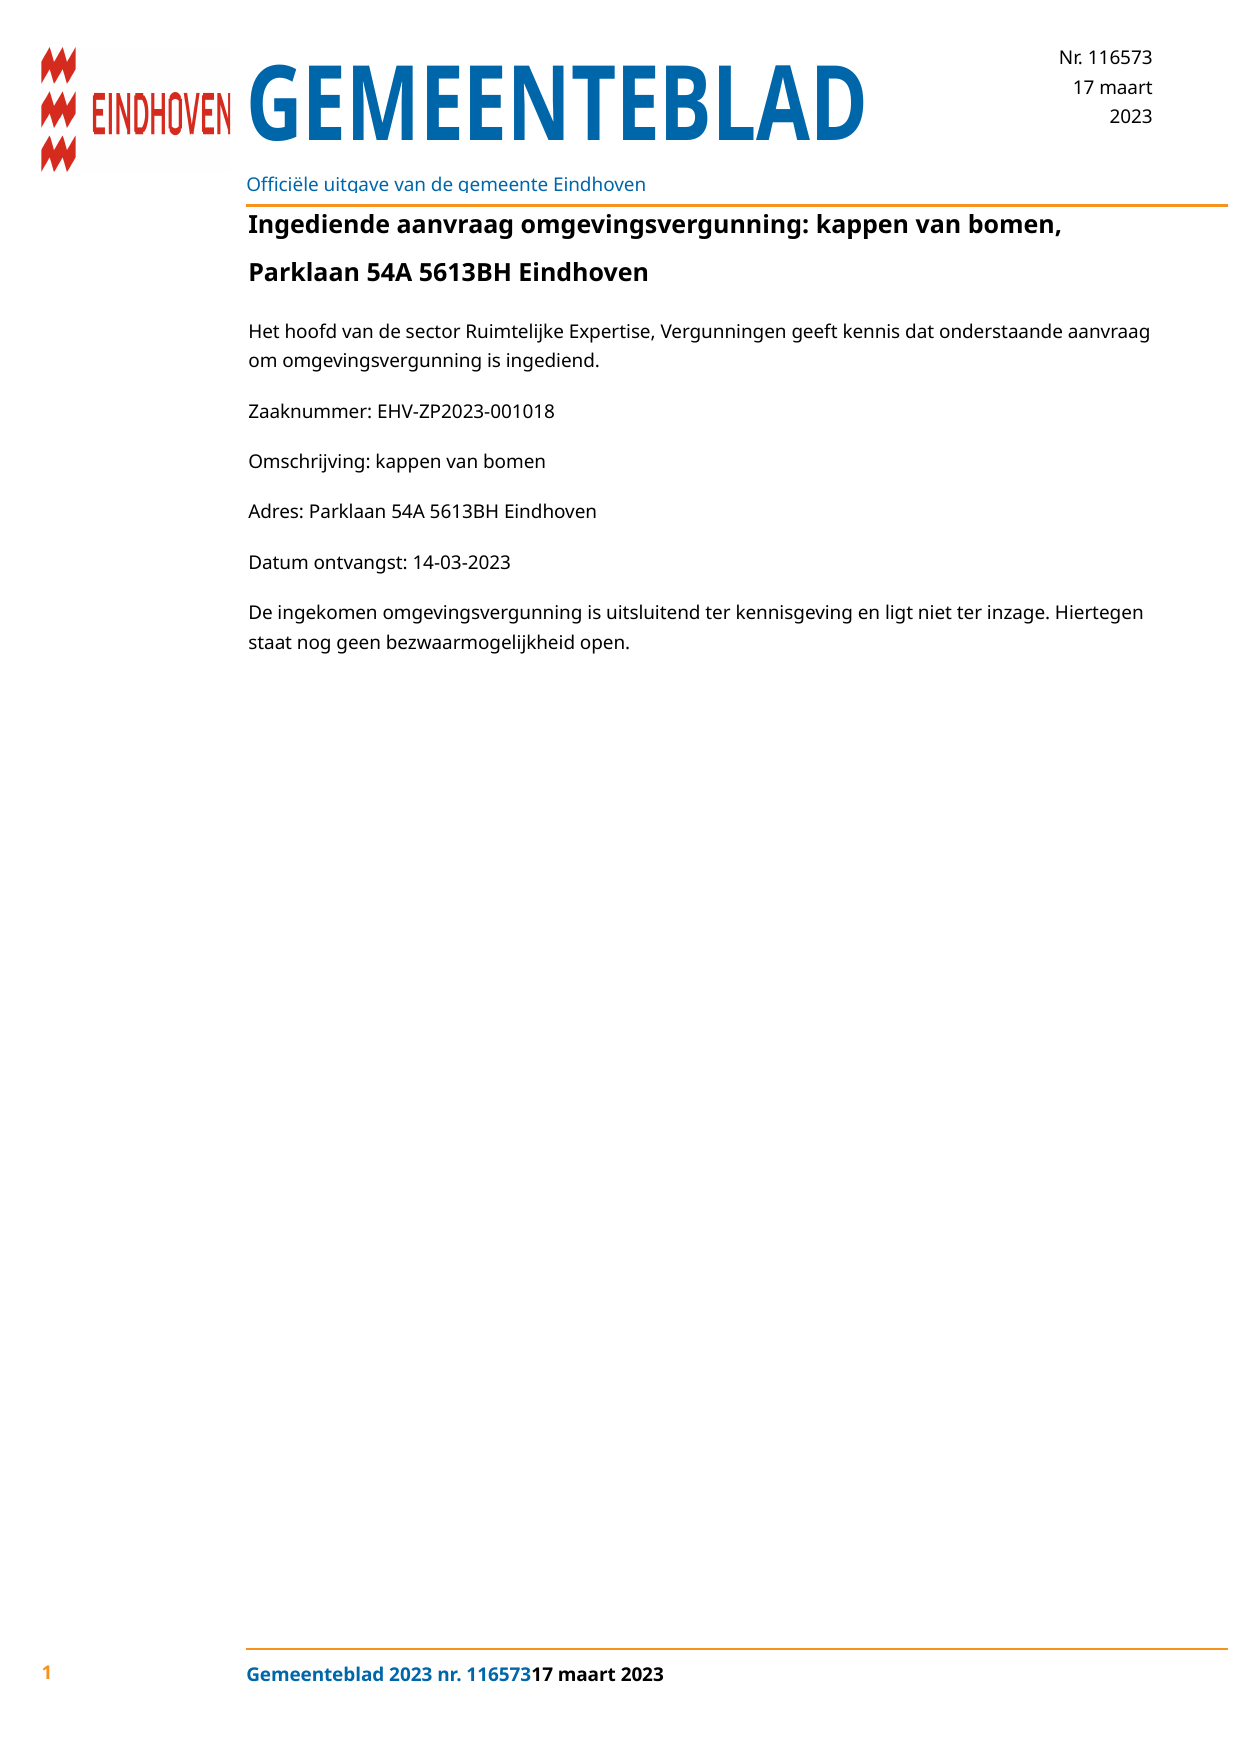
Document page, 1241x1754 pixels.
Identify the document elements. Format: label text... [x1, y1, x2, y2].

text Het hoofd van de sector Ruimtelijke Expertise, Vergunningen geeft kennis dat onderstaande aanvraag om omgevingsvergunning is ingediend. [248, 318, 1152, 373]
text De ingekomen omgevingsvergunning is uitsluitend ter kennisgeving en ligt niet ter inzage. Hiertegen staat nog geen bezwaarmogelijkheid open. [248, 599, 1152, 655]
text Datum ontvangst: 14-03-2023 [248, 549, 1152, 575]
text Omschrijving: kappen van bomen [248, 448, 1152, 474]
picture [41, 47, 231, 172]
text Zaaknummer: EHV-ZP2023-001018 [248, 398, 1152, 424]
text Ingediende aanvraag omgevingsvergunning: kappen van bomen, Parklaan 54A 5613BH Eindhoven [248, 207, 1152, 288]
text Adres: Parklaan 54A 5613BH Eindhoven [248, 499, 1152, 524]
